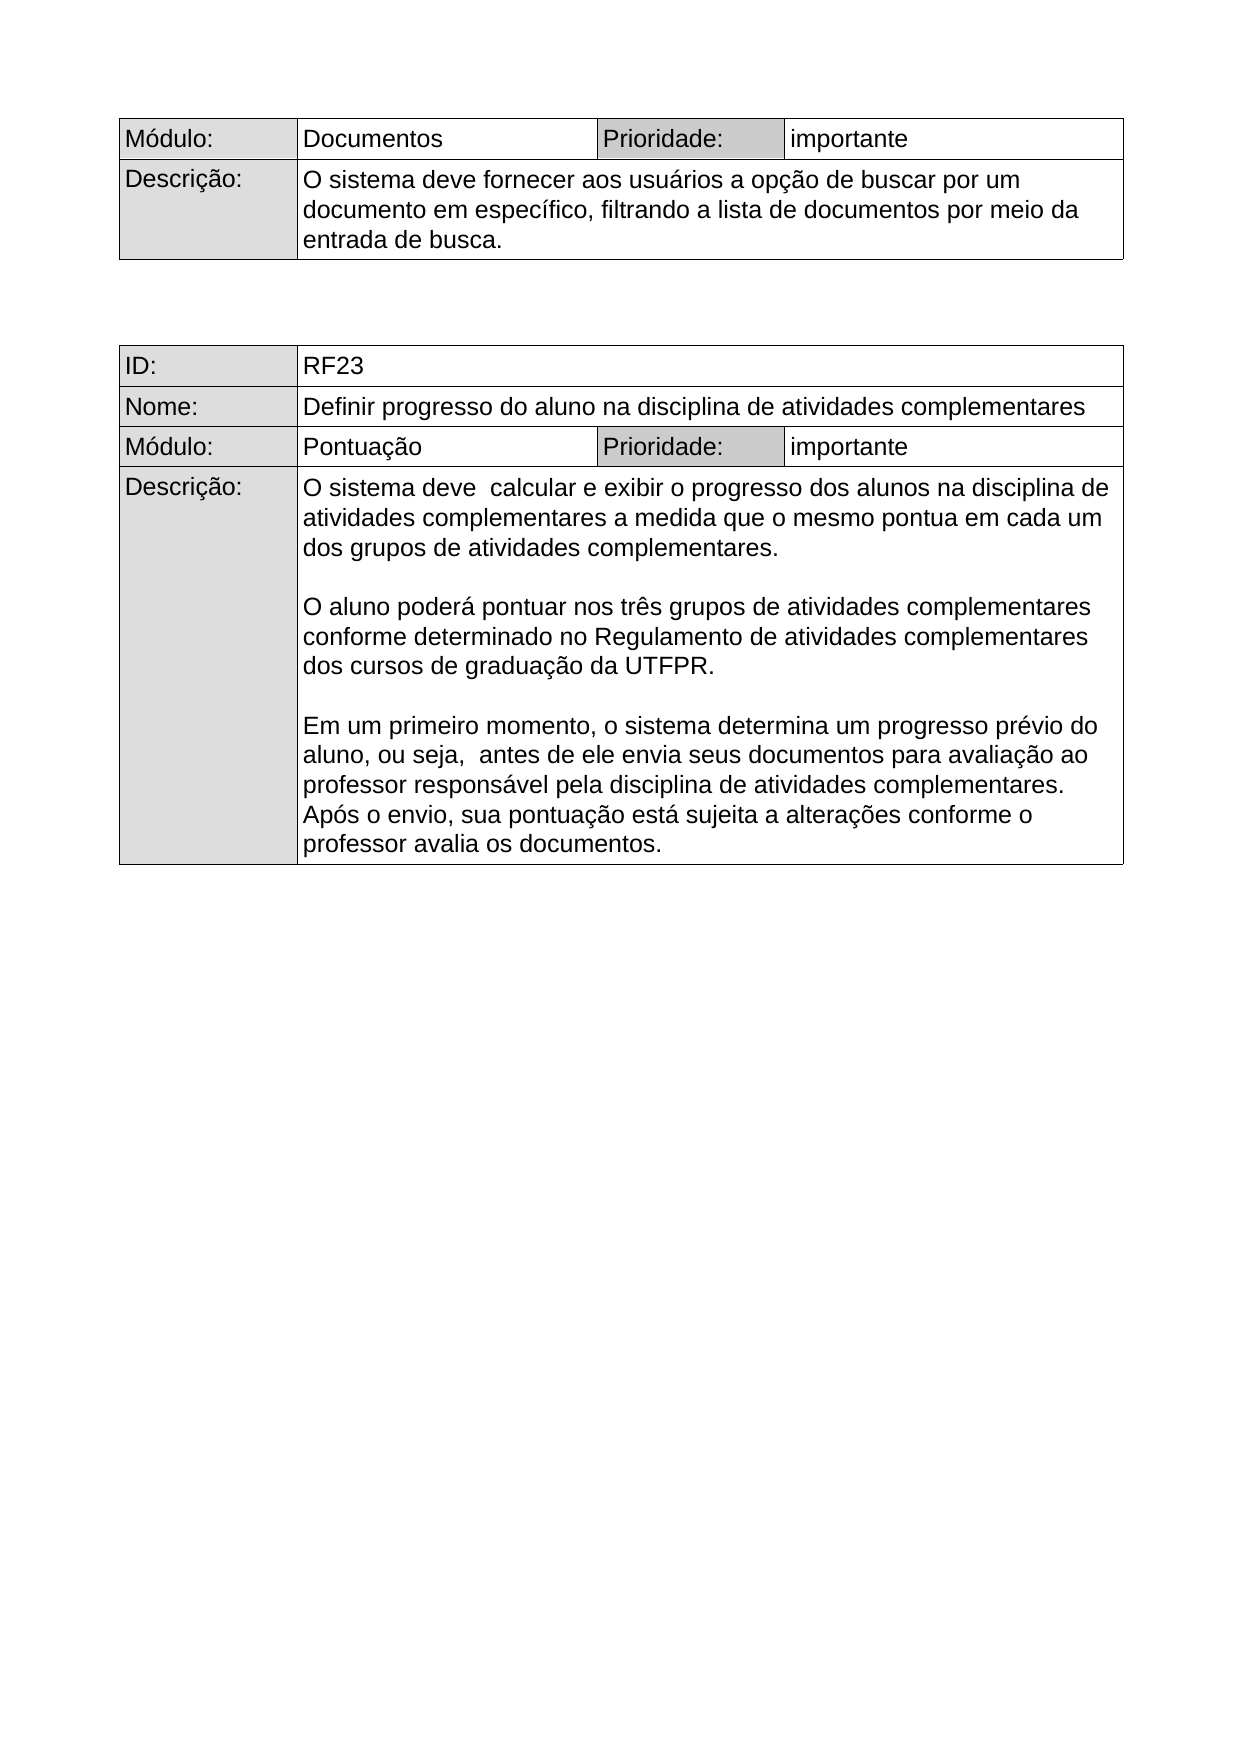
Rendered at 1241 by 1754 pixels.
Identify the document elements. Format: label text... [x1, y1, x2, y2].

table_cell Documentos [298, 119, 597, 158]
table_cell Nome: [120, 387, 297, 426]
table_cell Prioridade: [598, 427, 784, 466]
table_cell Definir progresso do aluno na disciplina de atividades complementares [298, 387, 1123, 426]
table_cell Prioridade: [598, 119, 784, 158]
table_header ID: [120, 346, 297, 386]
table_cell O sistema deve fornecer aos usuários a opção de buscar por um documento em específico, filtrando a lista de documentos por meio da entrada de busca. [298, 160, 1123, 259]
table_cell importante [785, 119, 1123, 158]
table_header RF23 [298, 346, 1123, 386]
table_cell Descrição: [120, 467, 297, 864]
table_cell importante [785, 427, 1123, 466]
table_cell Módulo: [120, 119, 297, 158]
table_cell Descrição: [120, 160, 297, 259]
table_cell Pontuação [298, 427, 597, 466]
table_cell Módulo: [120, 427, 297, 466]
table_cell O sistema deve calcular e exibir o progresso dos alunos na disciplina de atividades complementares a medida que o mesmo pontua em cada um dos grupos de atividades complementares. O aluno poderá pontuar nos três grupos de atividades complementares conforme determinado no Regulamento de atividades complementares dos cursos de graduação da UTFPR. Em um primeiro momento, o sistema determina um progresso prévio do aluno, ou seja, antes de ele envia seus documentos para avaliação ao professor responsável pela disciplina de atividades complementares. Após o envio, sua pontuação está sujeita a alterações conforme o professor avalia os documentos. [298, 467, 1123, 864]
